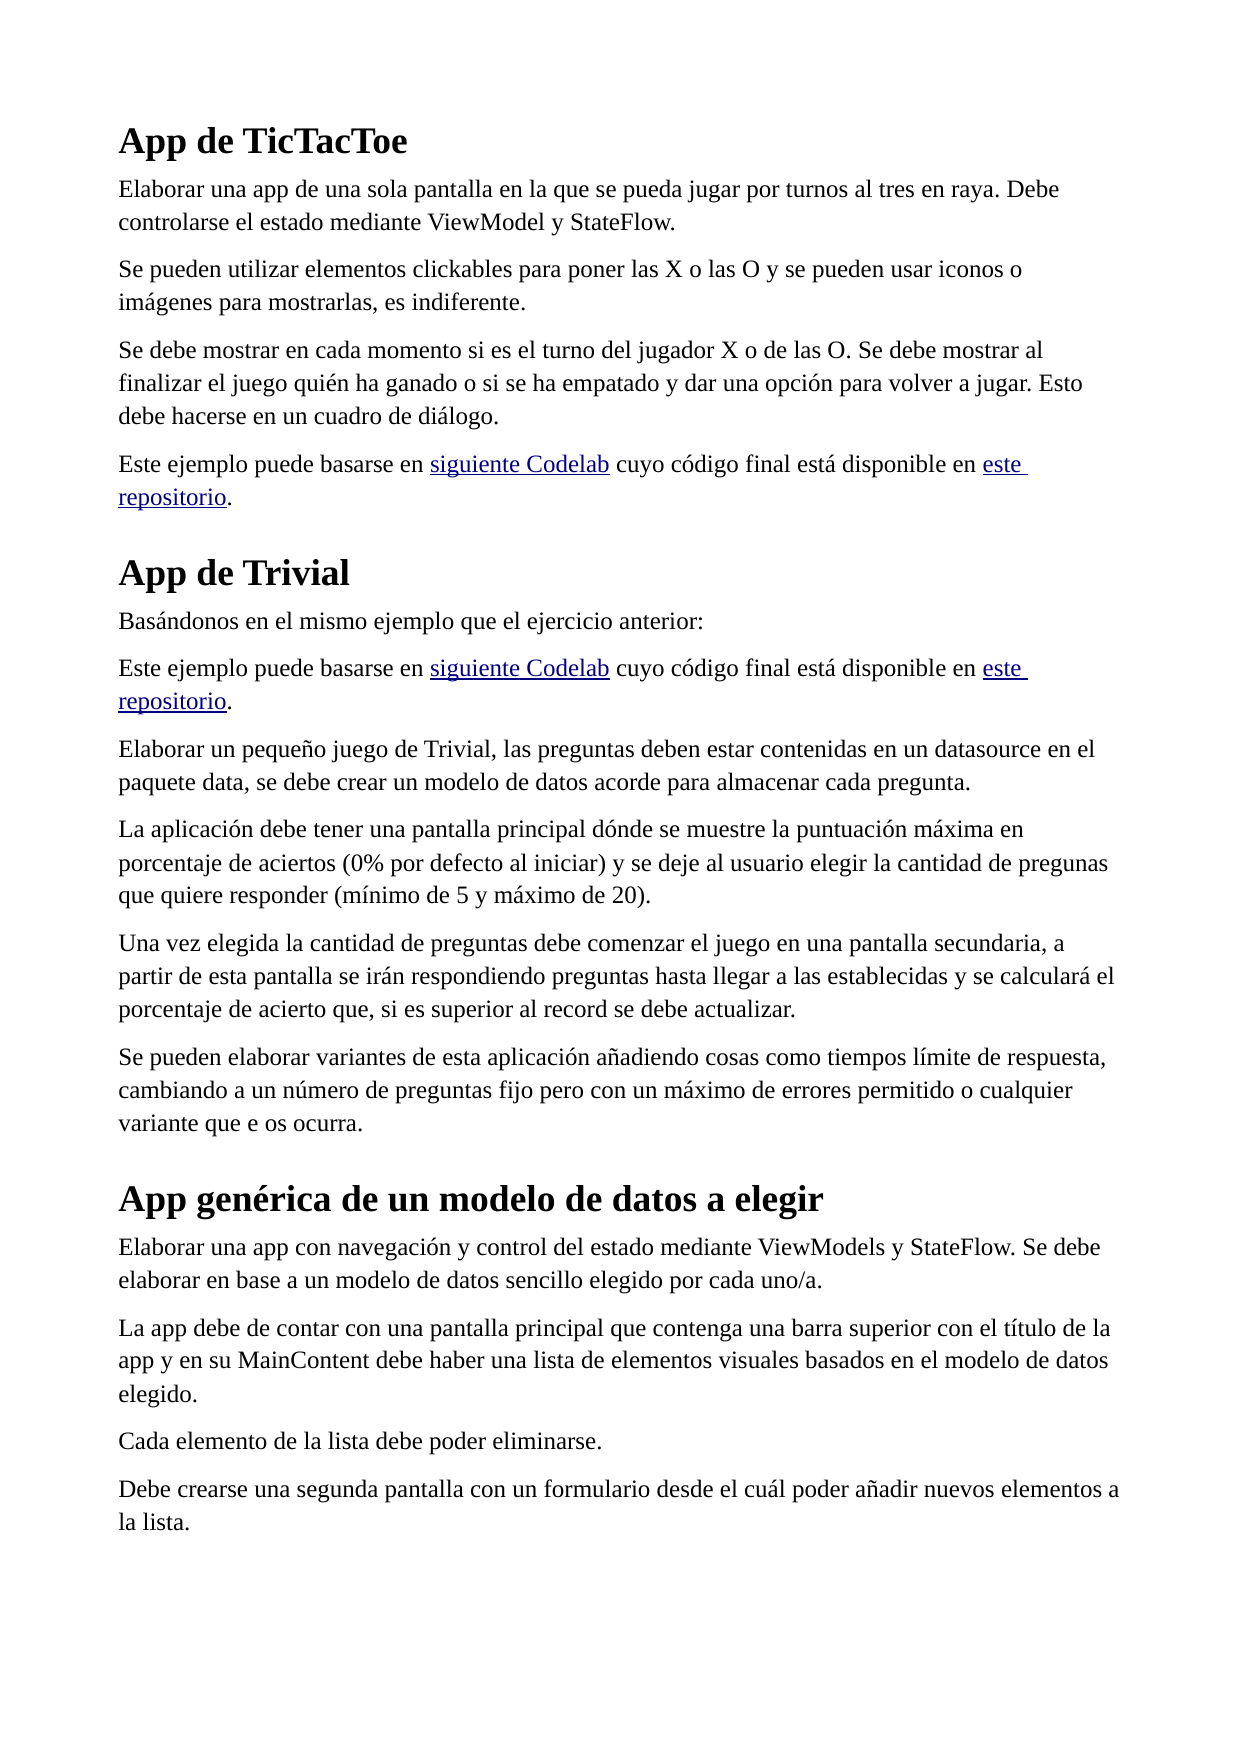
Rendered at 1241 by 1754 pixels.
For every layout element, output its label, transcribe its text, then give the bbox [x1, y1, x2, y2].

text Este ejemplo puede basarse en siguiente Codelab cuyo código final está disponible en este repositorio. [118, 653, 1122, 715]
text Se pueden elaborar variantes de esta aplicación añadiendo cosas como tiempos límite de respuesta, cambiando a un número de preguntas fijo pero con un máximo de errores permitido o cualquier variante que e os ocurra. [118, 1042, 1122, 1137]
text La aplicación debe tener una pantalla principal dónde se muestre la puntuación máxima en porcentaje de aciertos (0% por defecto al iniciar) y se deje al usuario elegir la cantidad de pregunas que quiere responder (mínimo de 5 y máximo de 20). [118, 814, 1122, 909]
text Cada elemento de la lista debe poder eliminarse. [118, 1426, 1122, 1455]
text Elaborar una app de una sola pantalla en la que se pueda jugar por turnos al tres en raya. Debe controlarse el estado mediante ViewModel y StateFlow. [118, 174, 1122, 236]
text Debe crearse una segunda pantalla con un formulario desde el cuál poder añadir nuevos elementos a la lista. [118, 1474, 1122, 1536]
text Elaborar una app con navegación y control del estado mediante ViewModels y StateFlow. Se debe elaborar en base a un modelo de datos sencillo elegido por cada uno/a. [118, 1232, 1122, 1294]
text Se pueden utilizar elementos clickables para poner las X o las O y se pueden usar iconos o imágenes para mostrarlas, es indiferente. [118, 254, 1122, 316]
text Este ejemplo puede basarse en siguiente Codelab cuyo código final está disponible en este repositorio. [118, 449, 1122, 510]
text Una vez elegida la cantidad de preguntas debe comenzar el juego en una pantalla secundaria, a partir de esta pantalla se irán respondiendo preguntas hasta llegar a las establecidas y se calculará el porcentaje de acierto que, si es superior al record se debe actualizar. [118, 928, 1122, 1023]
text La app debe de contar con una pantalla principal que contenga una barra superior con el título de la app y en su MainContent debe haber una lista de elementos visuales basados en el modelo de datos elegido. [118, 1313, 1122, 1407]
subtitle App de TicTacToe​ [118, 118, 1122, 161]
subtitle App de Trivial​ [118, 550, 1122, 593]
subtitle App genérica de un modelo de datos a elegir​ [118, 1176, 1122, 1219]
text Elaborar un pequeño juego de Trivial, las preguntas deben estar contenidas en un datasource en el paquete data, se debe crear un modelo de datos acorde para almacenar cada pregunta. [118, 734, 1122, 796]
text Se debe mostrar en cada momento si es el turno del jugador X o de las O. Se debe mostrar al finalizar el juego quién ha ganado o si se ha empatado y dar una opción para volver a jugar. Esto debe hacerse en un cuadro de diálogo. [118, 335, 1122, 430]
text Basándonos en el mismo ejemplo que el ejercicio anterior: [118, 606, 1122, 634]
